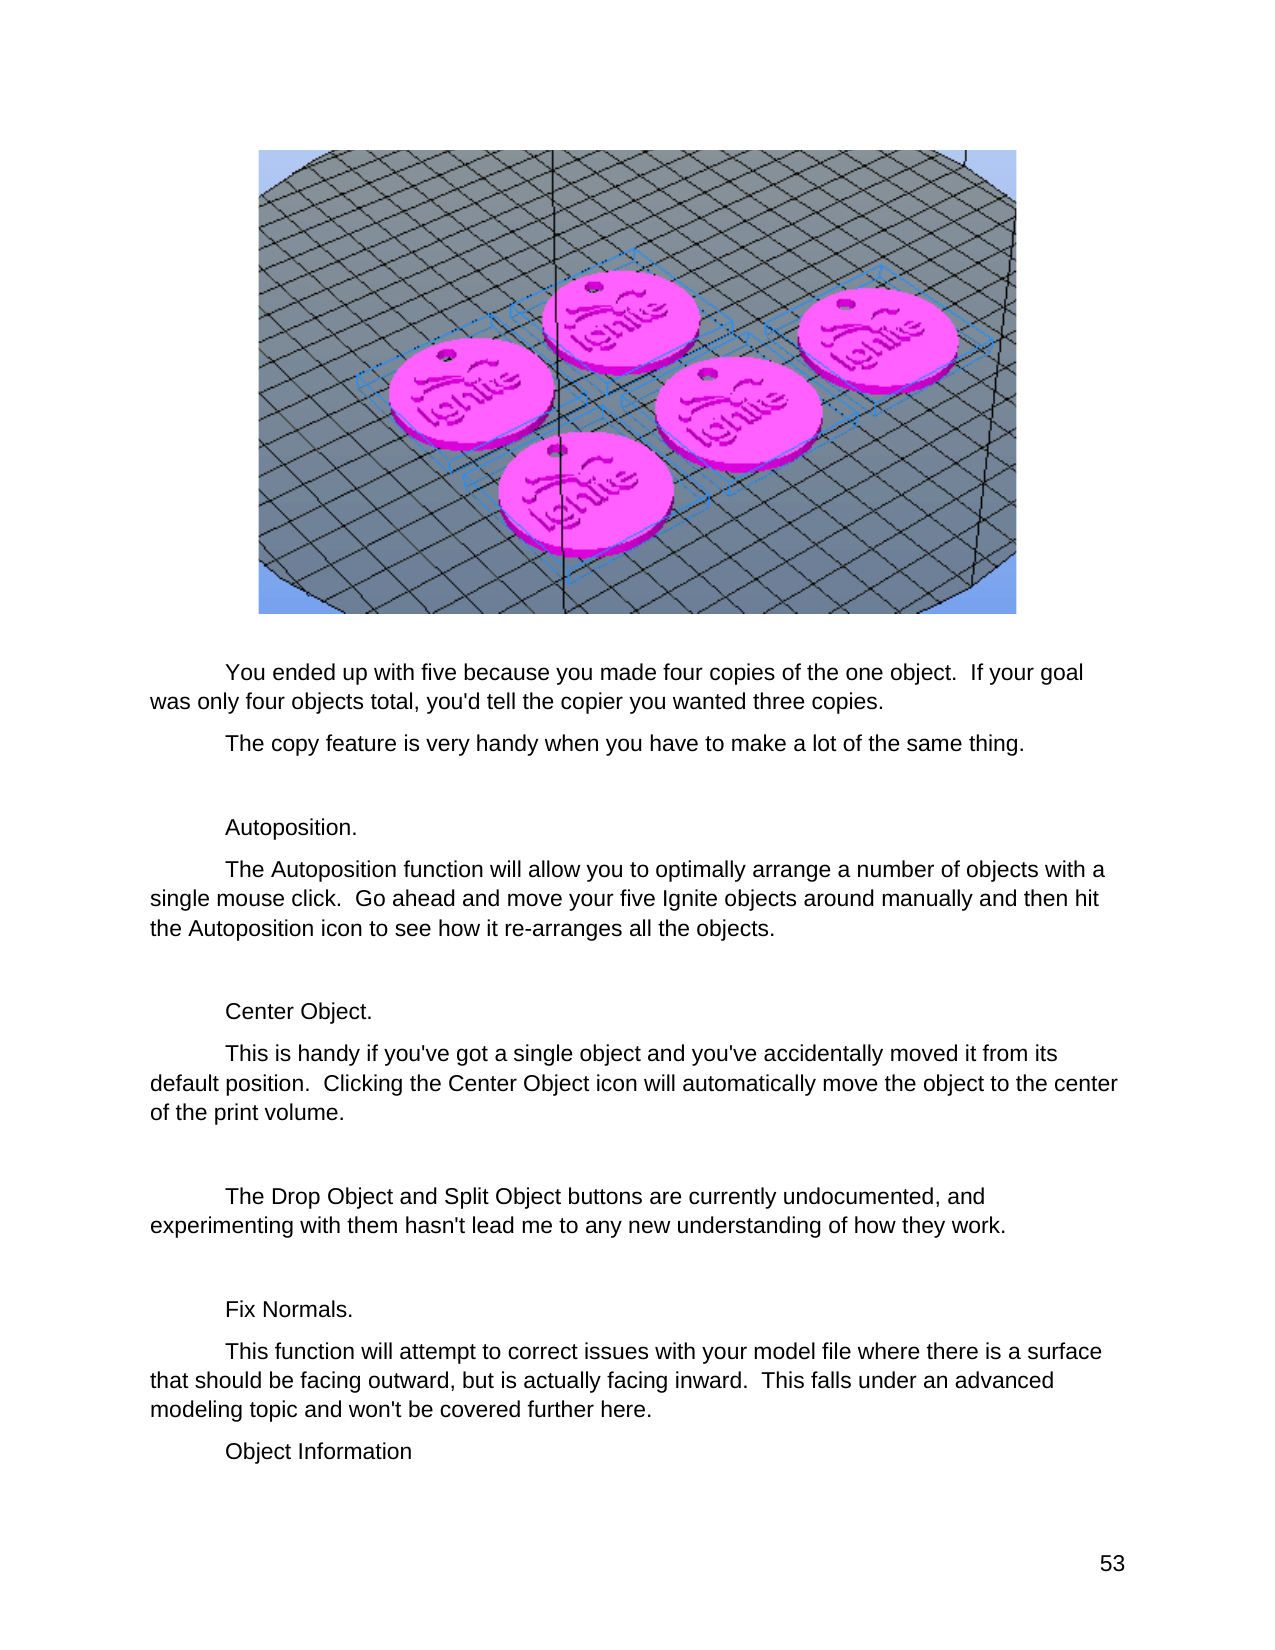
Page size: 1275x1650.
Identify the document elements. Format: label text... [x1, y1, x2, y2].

text Fix Normals. [150, 1297, 1125, 1322]
text You ended up with five because you made four copies of the one object. If your goal was only four objects total, you'd tell the copier you wanted three copies. [150, 660, 1125, 715]
picture [258, 150, 1017, 614]
text Object Information [150, 1439, 1125, 1465]
text Center Object. [150, 999, 1125, 1025]
text Autoposition. [150, 815, 1125, 840]
text The Drop Object and Split Object buttons are currently undocumented, and experimenting with them hasn't lead me to any new understanding of how they work. [150, 1183, 1125, 1238]
text The Autoposition function will allow you to optimally arrange a number of objects with a single mouse click. Go ahead and move your five Ignite objects around manually and then hit the Autoposition icon to see how it re-arranges all the objects. [150, 857, 1125, 941]
text This function will attempt to correct issues with your model file where there is a surface that should be facing outward, but is actually facing inward. This falls under an advanced modeling topic and won't be covered further here. [150, 1338, 1125, 1423]
text This is handy if you've got a single object and you've accidentally moved it from its default position. Clicking the Center Object icon will automatically move the object to the center of the print volume. [150, 1041, 1125, 1125]
text The copy feature is very handy when you have to make a lot of the same thing. [150, 731, 1125, 757]
